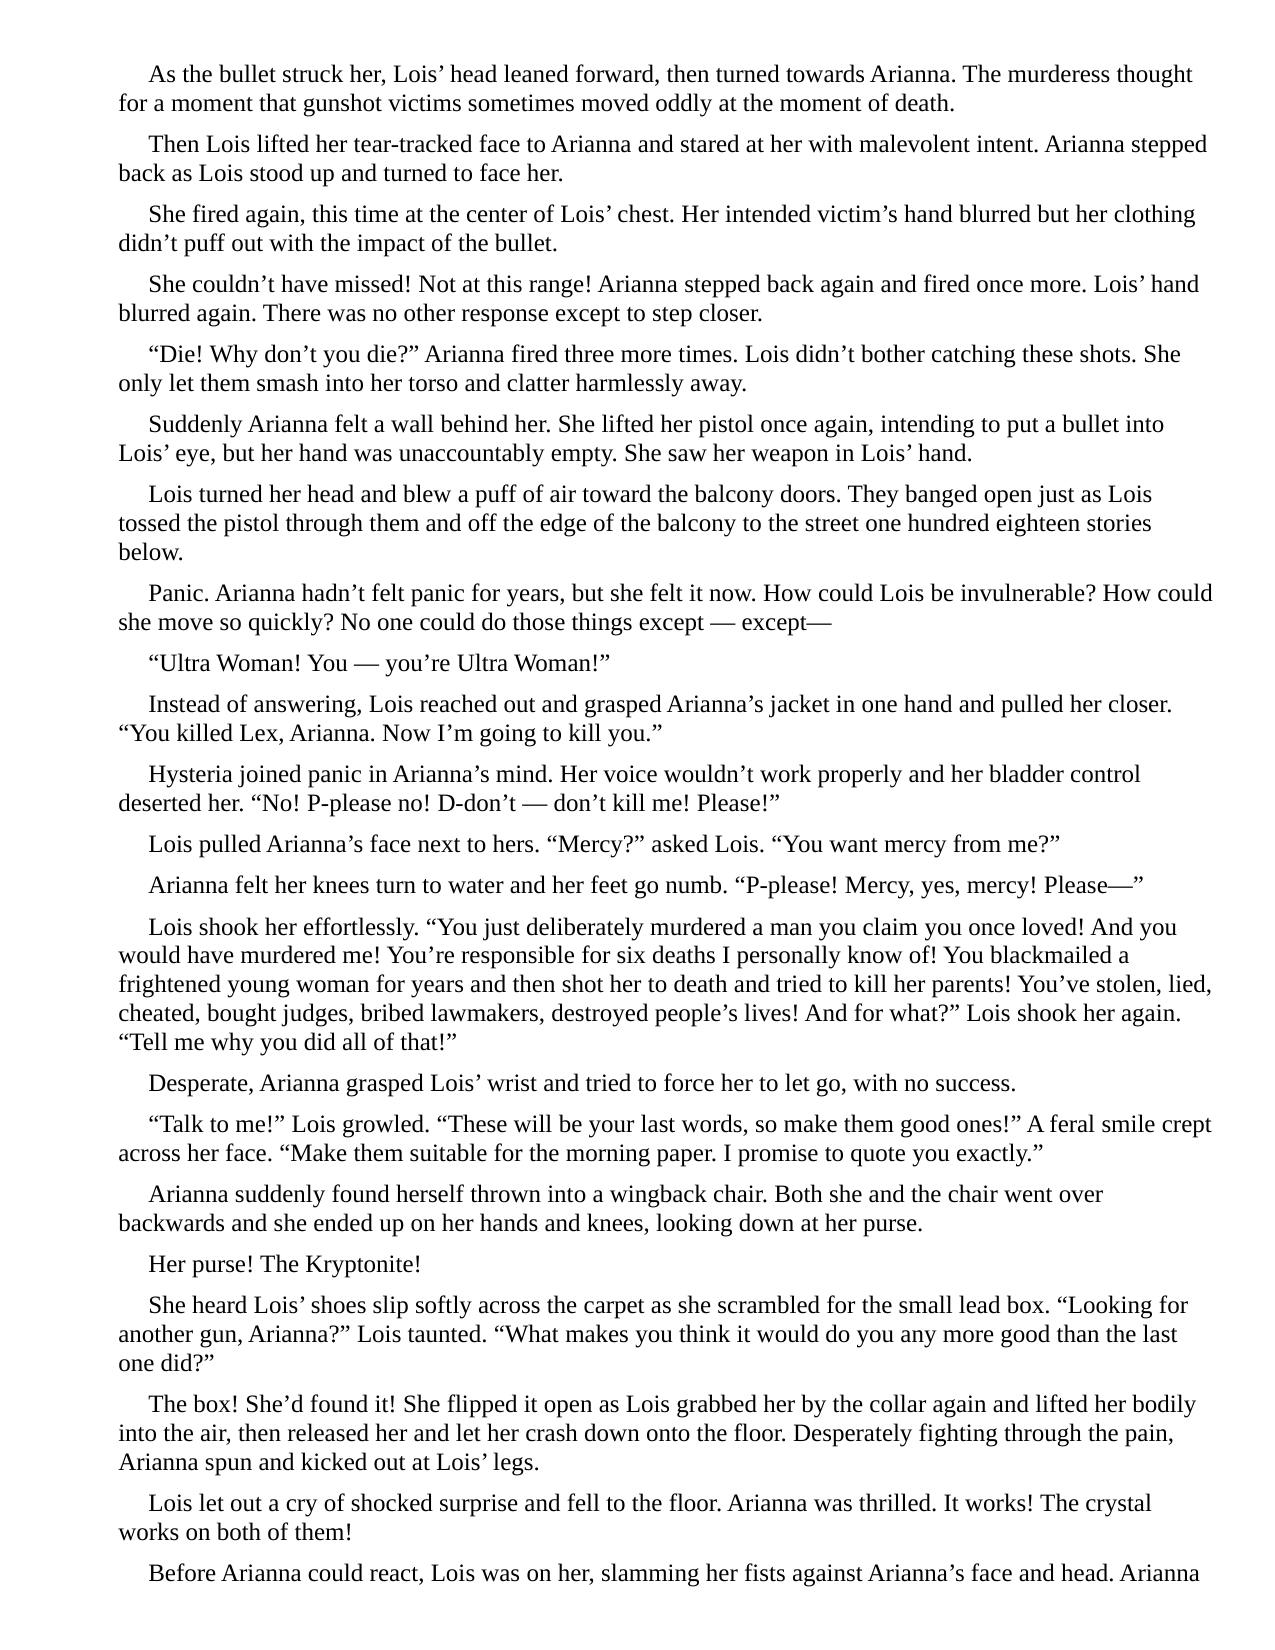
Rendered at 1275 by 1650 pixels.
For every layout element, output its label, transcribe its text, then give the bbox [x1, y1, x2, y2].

text Hysteria joined panic in Arianna’s mind. Her voice wouldn’t work properly and her bladder control deserted her. “No! P-please no! D-don’t — don’t kill me! Please!” [118, 759, 1216, 817]
text “Ultra Woman! You — you’re Ultra Woman!” [118, 648, 1216, 677]
text Lois turned her head and blew a puff of air toward the balcony doors. They banged open just as Lois tossed the pistol through them and off the edge of the balcony to the street one hundred eighteen stories below. [118, 479, 1216, 565]
text Instead of answering, Lois reached out and grasped Arianna’s jacket in one hand and pulled her closer. “You killed Lex, Arianna. Now I’m going to kill you.” [118, 689, 1216, 747]
text Lois pulled Arianna’s face next to hers. “Mercy?” asked Lois. “You want mercy from me?” [118, 829, 1216, 858]
text Then Lois lifted her tear-tracked face to Arianna and stared at her with malevolent intent. Arianna stepped back as Lois stood up and turned to face her. [118, 129, 1216, 187]
text Panic. Arianna hadn’t felt panic for years, but she felt it now. How could Lois be invulnerable? How could she move so quickly? No one could do those things except — except— [118, 578, 1216, 635]
text Lois shook her effortlessly. “You just deliberately murdered a man you claim you once loved! And you would have murdered me! You’re responsible for six deaths I personally know of! You blackmailed a frightened young woman for years and then shot her to death and tried to kill her parents! You’ve stolen, lied, cheated, bought judges, bribed lawmakers, destroyed people’s lives! And for what?” Lois shook her again. “Tell me why you did all of that!” [118, 912, 1216, 1055]
text Arianna suddenly found herself thrown into a wingback chair. Both she and the chair went over backwards and she ended up on her hands and knees, looking down at her purse. [118, 1179, 1216, 1237]
text “Talk to me!” Lois growled. “These will be your last words, so make them good ones!” A feral smile crept across her face. “Make them suitable for the morning paper. I promise to quote you exactly.” [118, 1109, 1216, 1167]
text Before Arianna could react, Lois was on her, slamming her fists against Arianna’s face and head. Arianna [118, 1558, 1216, 1587]
text Lois let out a cry of shocked surprise and fell to the floor. Arianna was thrilled. It works! The crystal works on both of them! [118, 1488, 1216, 1545]
text Suddenly Arianna felt a wall behind her. She lifted her pistol once again, intending to put a bullet into Lois’ eye, but her hand was unaccountably empty. She saw her weapon in Lois’ hand. [118, 409, 1216, 467]
text Desperate, Arianna grasped Lois’ wrist and tried to force her to let go, with no success. [118, 1068, 1216, 1097]
text She couldn’t have missed! Not at this range! Arianna stepped back again and fired once more. Lois’ hand blurred again. There was no other response except to step closer. [118, 269, 1216, 327]
text Arianna felt her knees turn to water and her feet go numb. “P-please! Mercy, yes, mercy! Please—” [118, 870, 1216, 899]
text “Die! Why don’t you die?” Arianna fired three more times. Lois didn’t bother catching these shots. She only let them smash into her torso and clatter harmlessly away. [118, 339, 1216, 397]
text She fired again, this time at the center of Lois’ chest. Her intended victim’s hand blurred but her clothing didn’t puff out with the impact of the bullet. [118, 199, 1216, 257]
text The box! She’d found it! She flipped it open as Lois grabbed her by the collar again and lifted her bodily into the air, then released her and let her crash down onto the floor. Desperately fighting through the pain, Arianna spun and kicked out at Lois’ legs. [118, 1389, 1216, 1475]
text Her purse! The Kryptonite! [118, 1249, 1216, 1278]
text As the bullet struck her, Lois’ head leaned forward, then turned towards Arianna. The murderess thought for a moment that gunshot victims sometimes moved oddly at the moment of death. [118, 59, 1216, 117]
text She heard Lois’ shoes slip softly across the carpet as she scrambled for the small lead box. “Looking for another gun, Arianna?” Lois taunted. “What makes you think it would do you any more good than the last one did?” [118, 1290, 1216, 1377]
